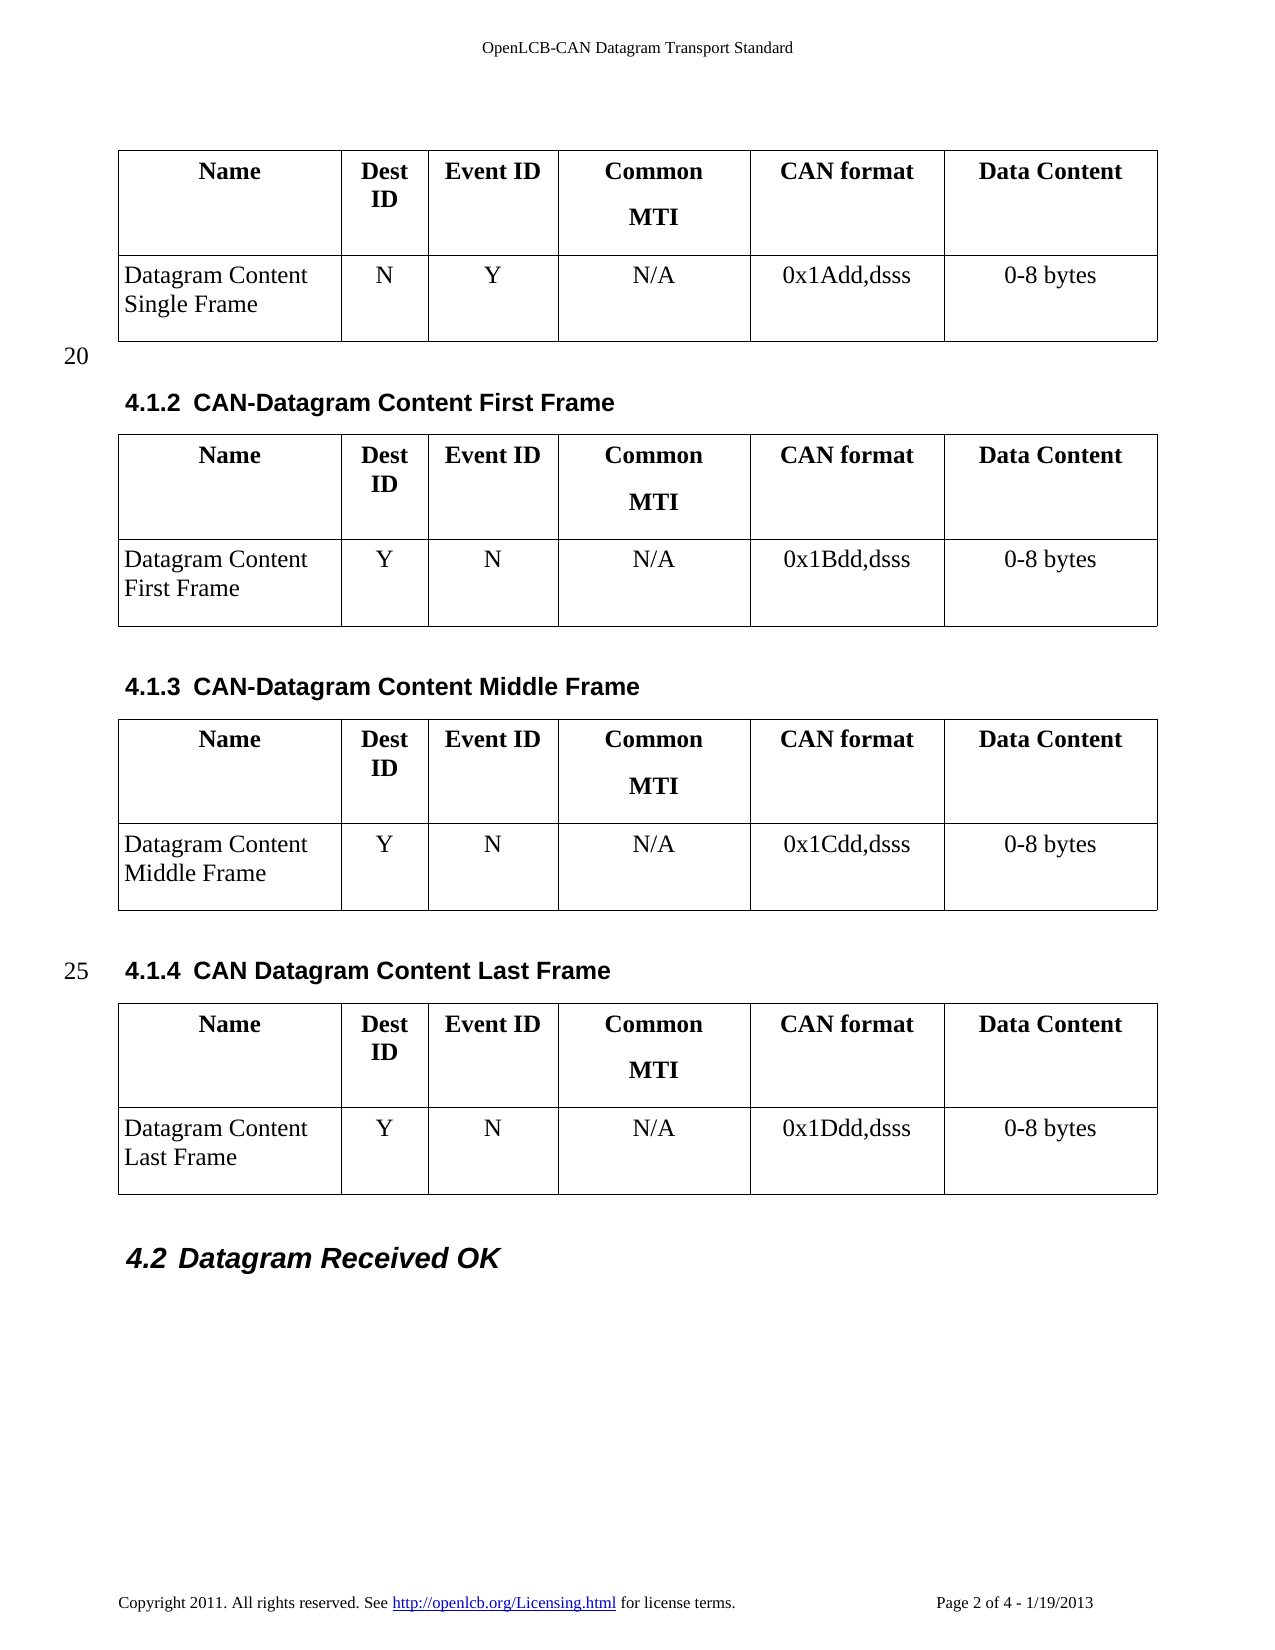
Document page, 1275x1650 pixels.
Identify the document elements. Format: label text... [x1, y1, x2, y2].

table_cell N/A [559, 256, 750, 341]
table_cell 0x1Cdd,dsss [751, 824, 944, 910]
table_cell N [429, 824, 558, 910]
table_header Event ID [429, 151, 558, 254]
table_header Event ID [429, 720, 558, 823]
table_header CAN format [751, 435, 944, 539]
table_cell N/A [559, 540, 750, 626]
table_cell 0x1Add,dsss [751, 256, 944, 341]
table_cell 0x1Ddd,dsss [751, 1108, 944, 1194]
table_header Dest ID [342, 720, 428, 823]
table_cell Datagram Content First Frame [119, 540, 341, 626]
table_header Data Content [945, 435, 1157, 539]
table_header Name [119, 151, 341, 254]
table_header Common MTI [559, 435, 750, 539]
table_header Name [119, 1004, 341, 1107]
table_cell N/A [559, 1108, 750, 1194]
table_cell Y [342, 1108, 428, 1194]
table_header Common MTI [559, 1004, 750, 1107]
table_header Common MTI [559, 720, 750, 823]
table_cell Datagram Content Last Frame [119, 1108, 341, 1194]
table_cell 0-8 bytes [945, 824, 1157, 910]
table_header CAN format [751, 151, 944, 254]
table_cell N [429, 540, 558, 626]
table_cell Datagram Content Middle Frame [119, 824, 341, 910]
subtitle CAN Datagram Content Last Frame [118, 956, 1157, 985]
table_header Data Content [945, 151, 1157, 254]
table_cell 0-8 bytes [945, 256, 1157, 341]
subtitle CAN-Datagram Content Middle Frame [118, 672, 1157, 701]
table_header Name [119, 435, 341, 539]
table_cell Y [429, 256, 558, 341]
subtitle CAN-Datagram Content First Frame [118, 388, 1157, 417]
table_cell N/A [559, 824, 750, 910]
table_header Dest ID [342, 1004, 428, 1107]
table_header Dest ID [342, 151, 428, 254]
table_header Dest ID [342, 435, 428, 539]
table_header CAN format [751, 1004, 944, 1107]
table_header Data Content [945, 1004, 1157, 1107]
table_cell Y [342, 824, 428, 910]
table_header CAN format [751, 720, 944, 823]
table_cell 0-8 bytes [945, 1108, 1157, 1194]
table_cell Datagram Content Single Frame [119, 256, 341, 341]
table_cell N [429, 1108, 558, 1194]
table_cell 0x1Bdd,dsss [751, 540, 944, 626]
table_header Data Content [945, 720, 1157, 823]
table_header Event ID [429, 1004, 558, 1107]
table_cell Y [342, 540, 428, 626]
table_header Common MTI [559, 151, 750, 254]
table_header Event ID [429, 435, 558, 539]
table_header Name [119, 720, 341, 823]
subtitle Datagram Received OK [118, 1241, 1157, 1274]
table_cell 0-8 bytes [945, 540, 1157, 626]
table_cell N [342, 256, 428, 341]
